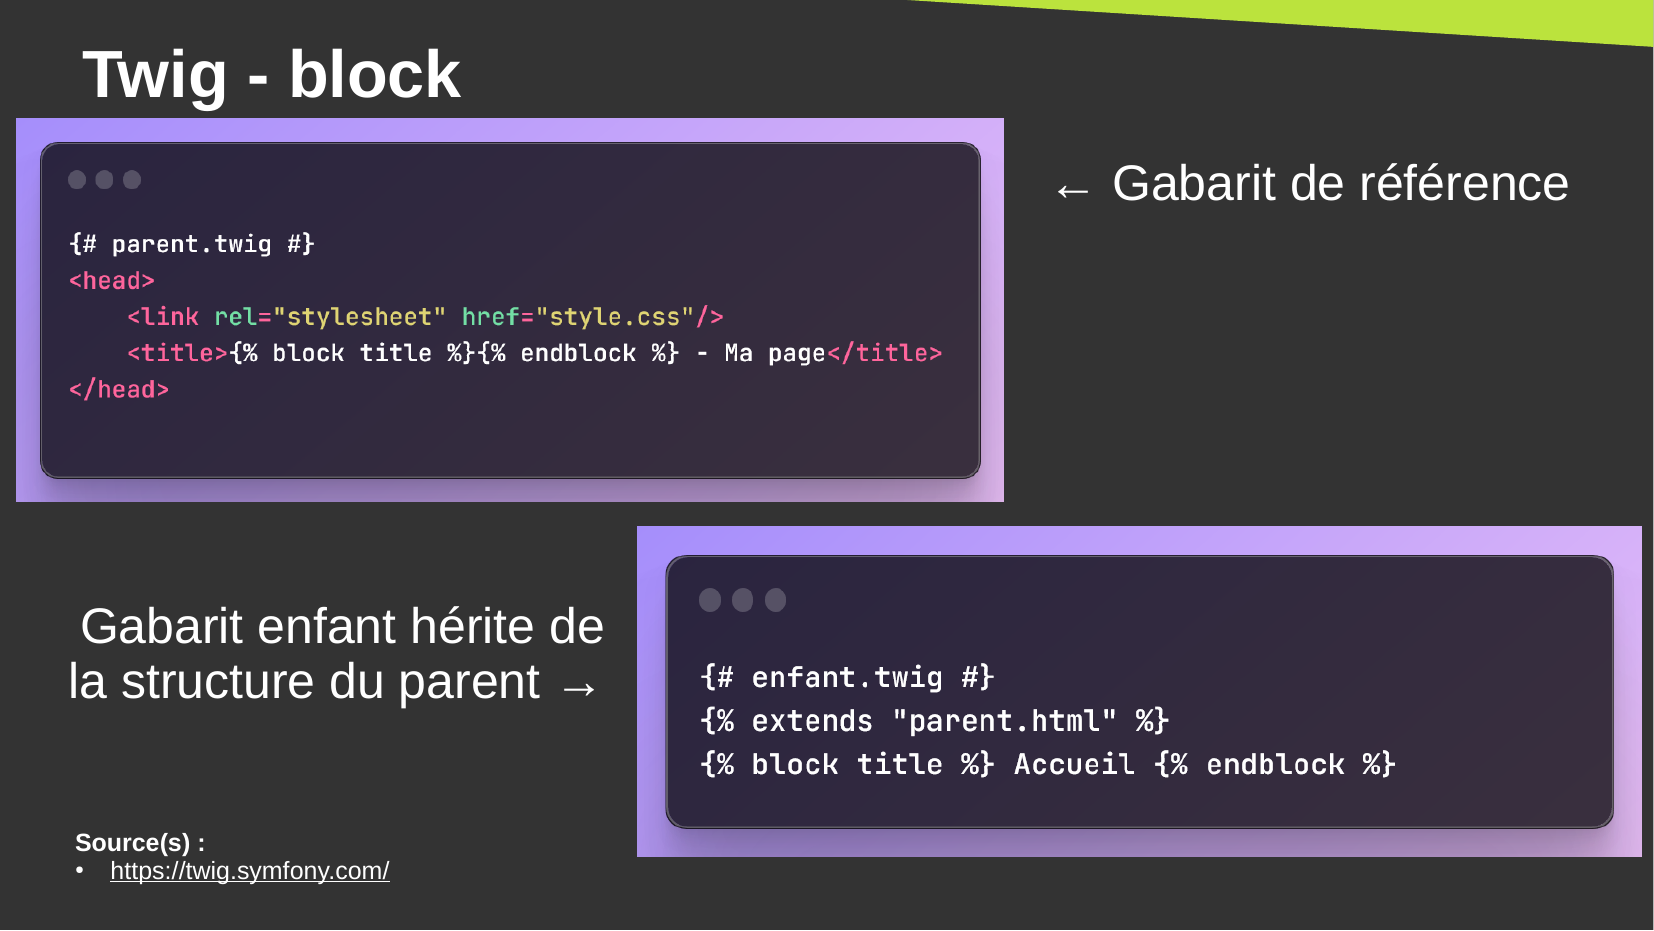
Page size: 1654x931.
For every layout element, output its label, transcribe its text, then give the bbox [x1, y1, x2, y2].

text_box Gabarit enfant hérite de la structure du parent → [29, 590, 621, 739]
text_box ← Gabarit de référence [1033, 147, 1595, 219]
text_box Source(s) : https://twig.symfony.com/ [60, 821, 1546, 931]
picture [637, 526, 1642, 857]
text_box [907, 0, 1654, 47]
picture [16, 118, 1004, 502]
title Twig - block [82, 37, 1571, 112]
